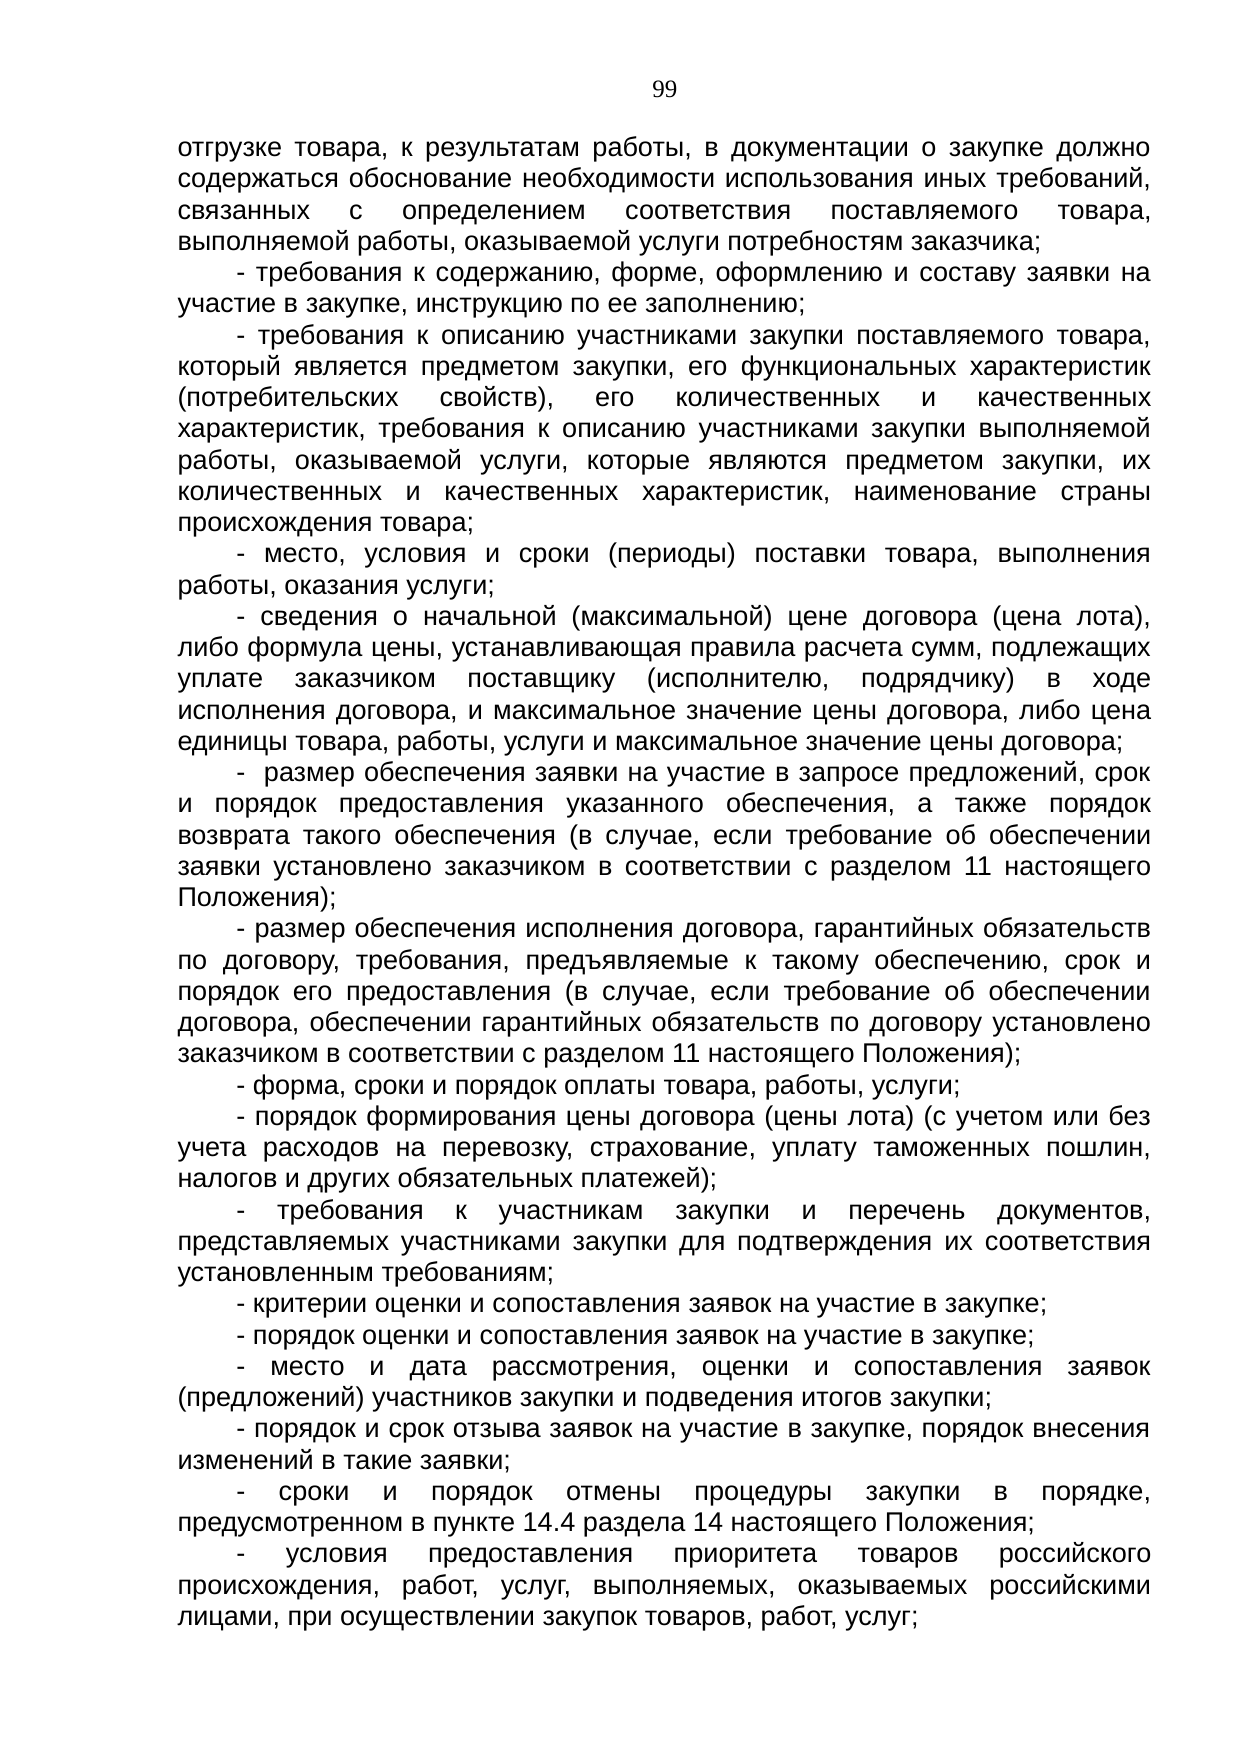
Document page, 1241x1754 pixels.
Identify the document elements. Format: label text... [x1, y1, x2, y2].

text - порядок и срок отзыва заявок на участие в закупке, порядок внесения изменений в такие заявки; [177, 1412, 1152, 1475]
text - место, условия и сроки (периоды) поставки товара, выполнения работы, оказания услуги; [177, 537, 1152, 600]
text - условия предоставления приоритета товаров российского происхождения, работ, услуг, выполняемых, оказываемых российскими лицами, при осуществлении закупок товаров, работ, услуг; [177, 1537, 1152, 1631]
text - сведения о начальной (максимальной) цене договора (цена лота), либо формула цены, устанавливающая правила расчета сумм, подлежащих уплате заказчиком поставщику (исполнителю, подрядчику) в ходе исполнения договора, и максимальное значение цены договора, либо цена единицы товара, работы, услуги и максимальное значение цены договора; [177, 600, 1152, 756]
text - форма, сроки и порядок оплаты товара, работы, услуги; [177, 1069, 1152, 1100]
text - порядок формирования цены договора (цены лота) (с учетом или без учета расходов на перевозку, страхование, уплату таможенных пошлин, налогов и других обязательных платежей); [177, 1100, 1152, 1194]
text - сроки и порядок отмены процедуры закупки в порядке, предусмотренном в пункте 14.4 раздела 14 настоящего Положения; [177, 1475, 1152, 1537]
text - место и дата рассмотрения, оценки и сопоставления заявок (предложений) участников закупки и подведения итогов закупки; [177, 1350, 1152, 1412]
text - размер обеспечения исполнения договора, гарантийных обязательств по договору, требования, предъявляемые к такому обеспечению, срок и порядок его предоставления (в случае, если требование об обеспечении договора, обеспечении гарантийных обязательств по договору установлено заказчиком в соответствии с разделом 11 настоящего Положения); [177, 912, 1152, 1069]
text - порядок оценки и сопоставления заявок на участие в закупке; [177, 1319, 1152, 1350]
text - критерии оценки и сопоставления заявок на участие в закупке; [177, 1287, 1152, 1319]
text - требования к содержанию, форме, оформлению и составу заявки на участие в закупке, инструкцию по ее заполнению; [177, 256, 1152, 319]
text - размер обеспечения заявки на участие в запросе предложений, срок и порядок предоставления указанного обеспечения, а также порядок возврата такого обеспечения (в случае, если требование об обеспечении заявки установлено заказчиком в соответствии с разделом 11 настоящего Положения); [177, 756, 1152, 912]
text отгрузке товара, к результатам работы, в документации о закупке должно содержаться обоснование необходимости использования иных требований, связанных с определением соответствия поставляемого товара, выполняемой работы, оказываемой услуги потребностям заказчика; [177, 131, 1152, 256]
text - требования к описанию участниками закупки поставляемого товара, который является предметом закупки, его функциональных характеристик (потребительских свойств), его количественных и качественных характеристик, требования к описанию участниками закупки выполняемой работы, оказываемой услуги, которые являются предметом закупки, их количественных и качественных характеристик, наименование страны происхождения товара; [177, 319, 1152, 537]
text - требования к участникам закупки и перечень документов, представляемых участниками закупки для подтверждения их соответствия установленным требованиям; [177, 1194, 1152, 1287]
